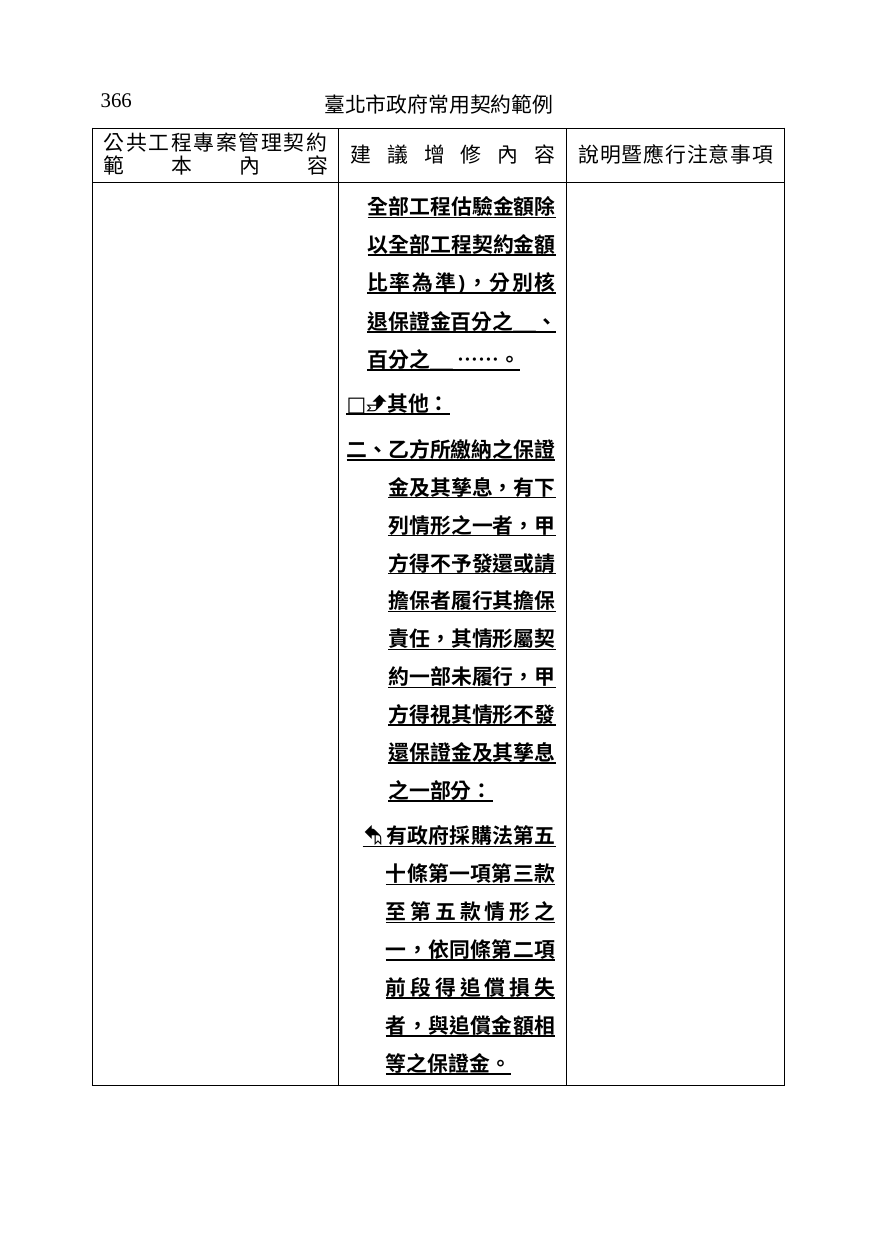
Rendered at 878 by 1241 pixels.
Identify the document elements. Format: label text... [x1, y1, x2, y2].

table_header 建議增修內容 [339, 129, 566, 182]
table_header 說明暨應行注意事項 [567, 129, 784, 182]
table_cell 全部工程估驗金額除以全部工程契約金額比率為準)，分別核退保證金百分之＿、百分之＿ ……。 □其他： 二、乙方所繳納之保證金及其孳息，有下列情形之一者，甲方得不予發還或請擔保者履行其擔保責任，其情形屬契約一部未履行，甲方得視其情形不發還保證金及其孳息之一部分： 有政府採購法第五十條第一項第三款至第五款情形之一，依同條第二項前段得追償損失者，與追償金額相等之保證金。 [339, 183, 566, 1085]
table_header 公共工程專案管理契約範本內容 [93, 129, 338, 182]
table_cell [567, 183, 784, 1085]
table_cell [93, 183, 338, 1085]
